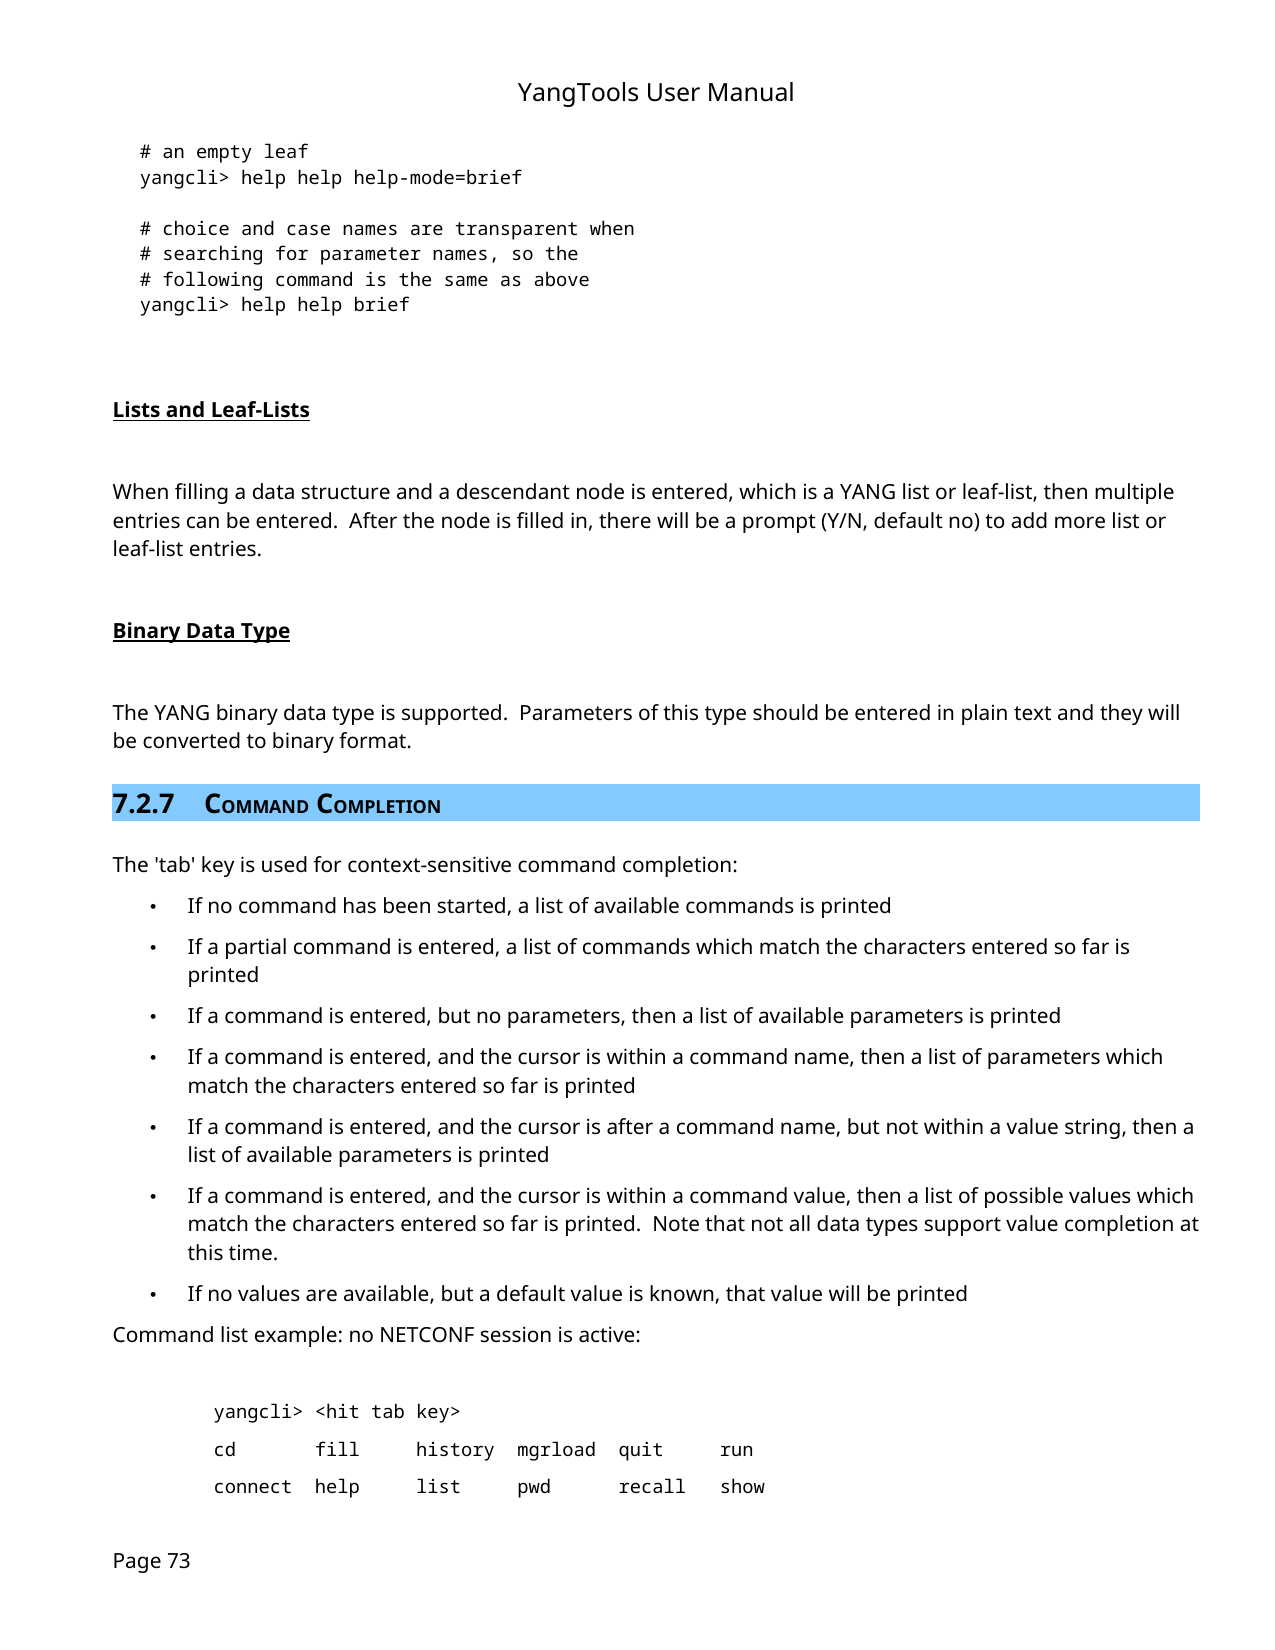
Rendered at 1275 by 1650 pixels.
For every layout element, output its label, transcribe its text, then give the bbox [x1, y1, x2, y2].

text The 'tab' key is used for context-sensitive command completion: [112, 850, 1200, 879]
list If a command is entered, but no parameters, then a list of available parameters is printed [150, 1001, 1200, 1030]
text Command list example: no NETCONF session is active: [112, 1320, 1200, 1348]
text The YANG binary data type is supported. Parameters of this type should be entered in plain text and they will be converted to binary format. [112, 698, 1200, 755]
text Binary Data Type [112, 616, 1200, 645]
list If a command is entered, and the cursor is within a command name, then a list of parameters which match the characters entered so far is printed [150, 1042, 1200, 1099]
list If a command is entered, and the cursor is after a command name, but not within a value string, then a list of available parameters is printed [150, 1112, 1200, 1169]
text connect help list pwd recall show [139, 1473, 1200, 1499]
list If no command has been started, a list of available commands is printed [150, 891, 1200, 919]
text When filling a data structure and a descendant node is entered, which is a YANG list or leaf-list, then multiple entries can be entered. After the node is filled in, there will be a prompt (Y/N, default no) to add more list or leaf-list entries. [112, 477, 1200, 563]
text yangcli> <hit tab key> [139, 1398, 1200, 1424]
text Lists and Leaf-Lists [112, 396, 1200, 424]
text # an empty leaf yangcli> help help help-mode=brief # choice and case names are transparent when # searching for parameter names, so the # following command is the same as above yangcli> help help brief [139, 138, 1200, 343]
list If a command is entered, and the cursor is within a command value, then a list of possible values which match the characters entered so far is printed. Note that not all data types support value completion at this time. [150, 1181, 1200, 1266]
list If a partial command is entered, a list of commands which match the characters entered so far is printed [150, 932, 1200, 989]
subtitle Command Completion [112, 784, 1200, 821]
text cd fill history mgrload quit run [139, 1436, 1200, 1461]
list If no values are available, but a default value is known, that value will be printed [150, 1279, 1200, 1307]
